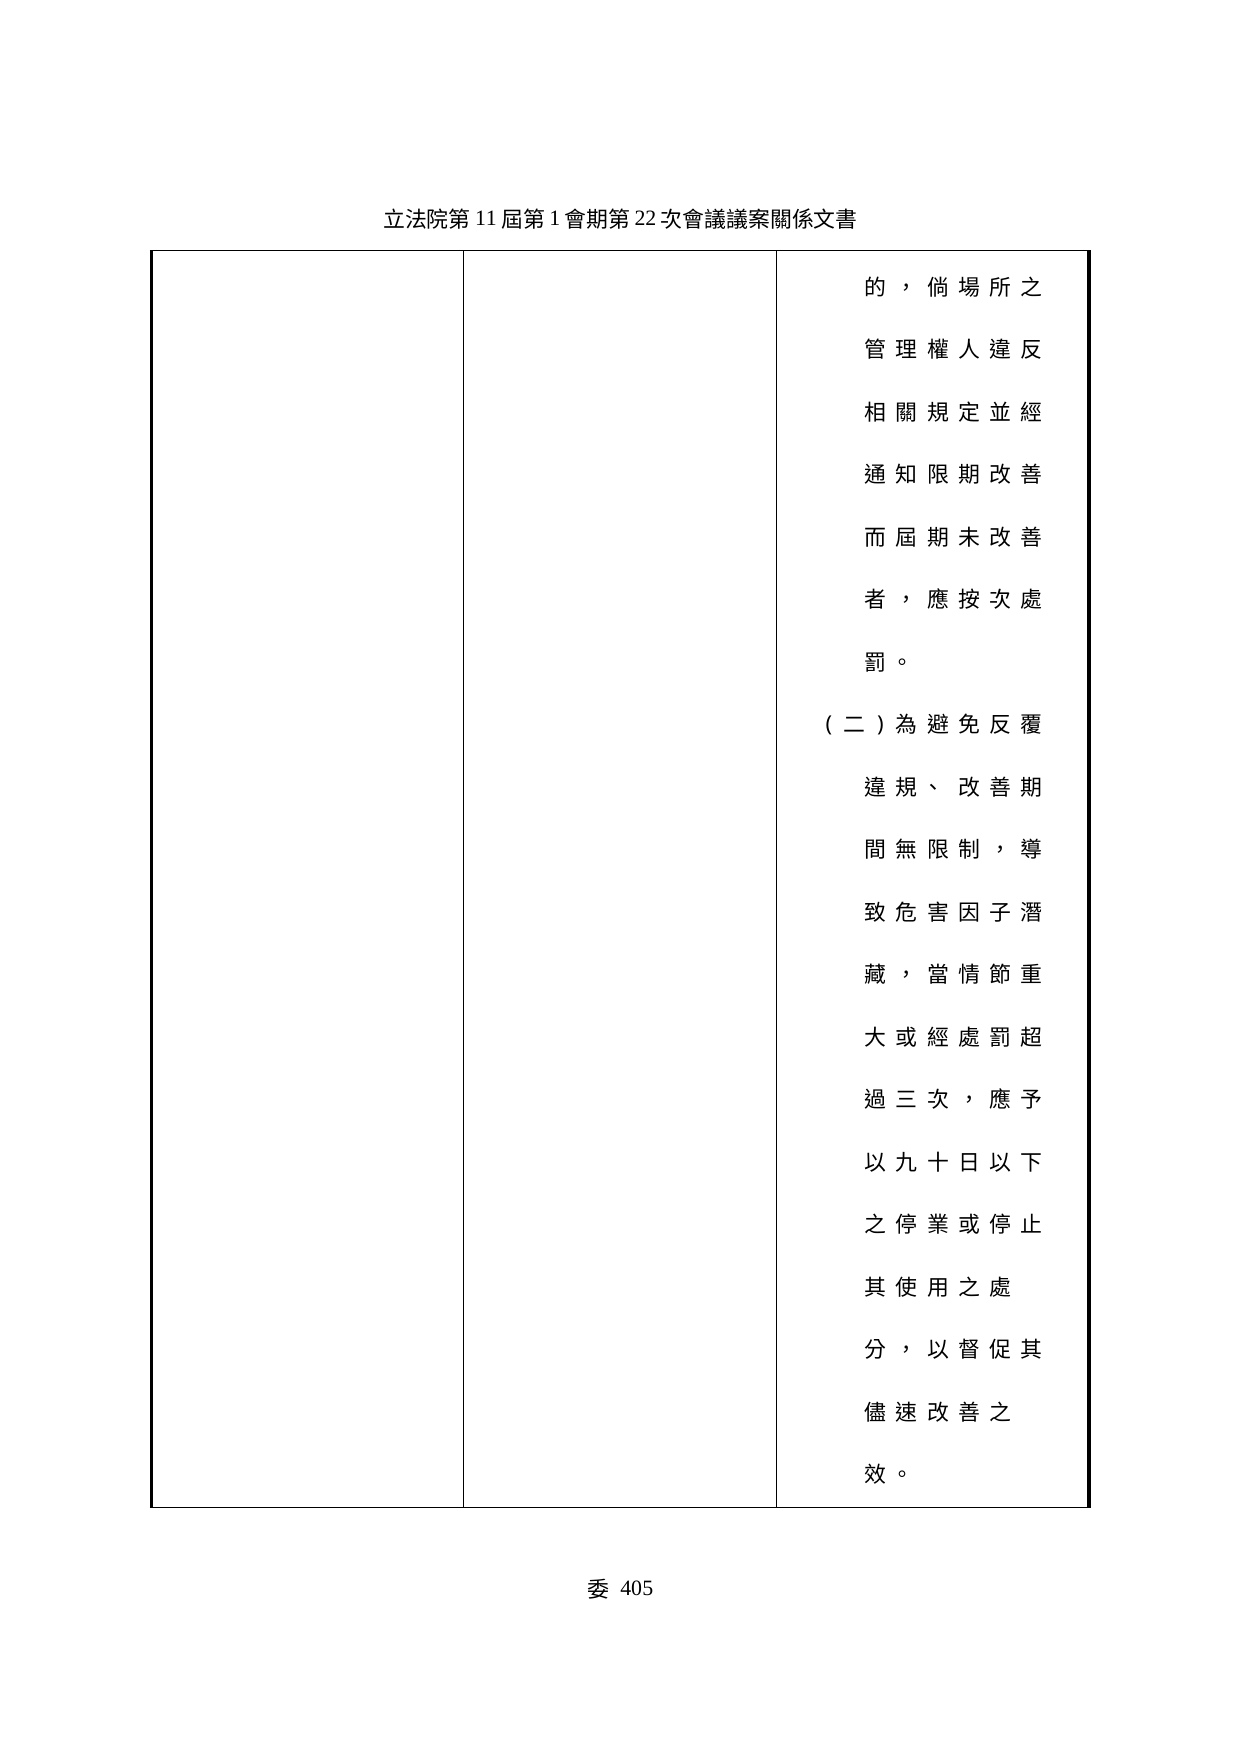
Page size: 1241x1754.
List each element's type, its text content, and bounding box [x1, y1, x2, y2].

table_cell [464, 251, 776, 1507]
table_cell [153, 251, 463, 1507]
table_cell 的，倘場所之管理權人違反相關規定並經通知限期改善而屆期未改善者，應按次處罰。 (二)為避免反覆違規、改善期間無限制，導致危害因子潛藏，當情節重大或經處罰超過三次，應予以九十日以下之停業或停止其使用之處分，以督促其儘速改善之效。 [777, 251, 1087, 1507]
